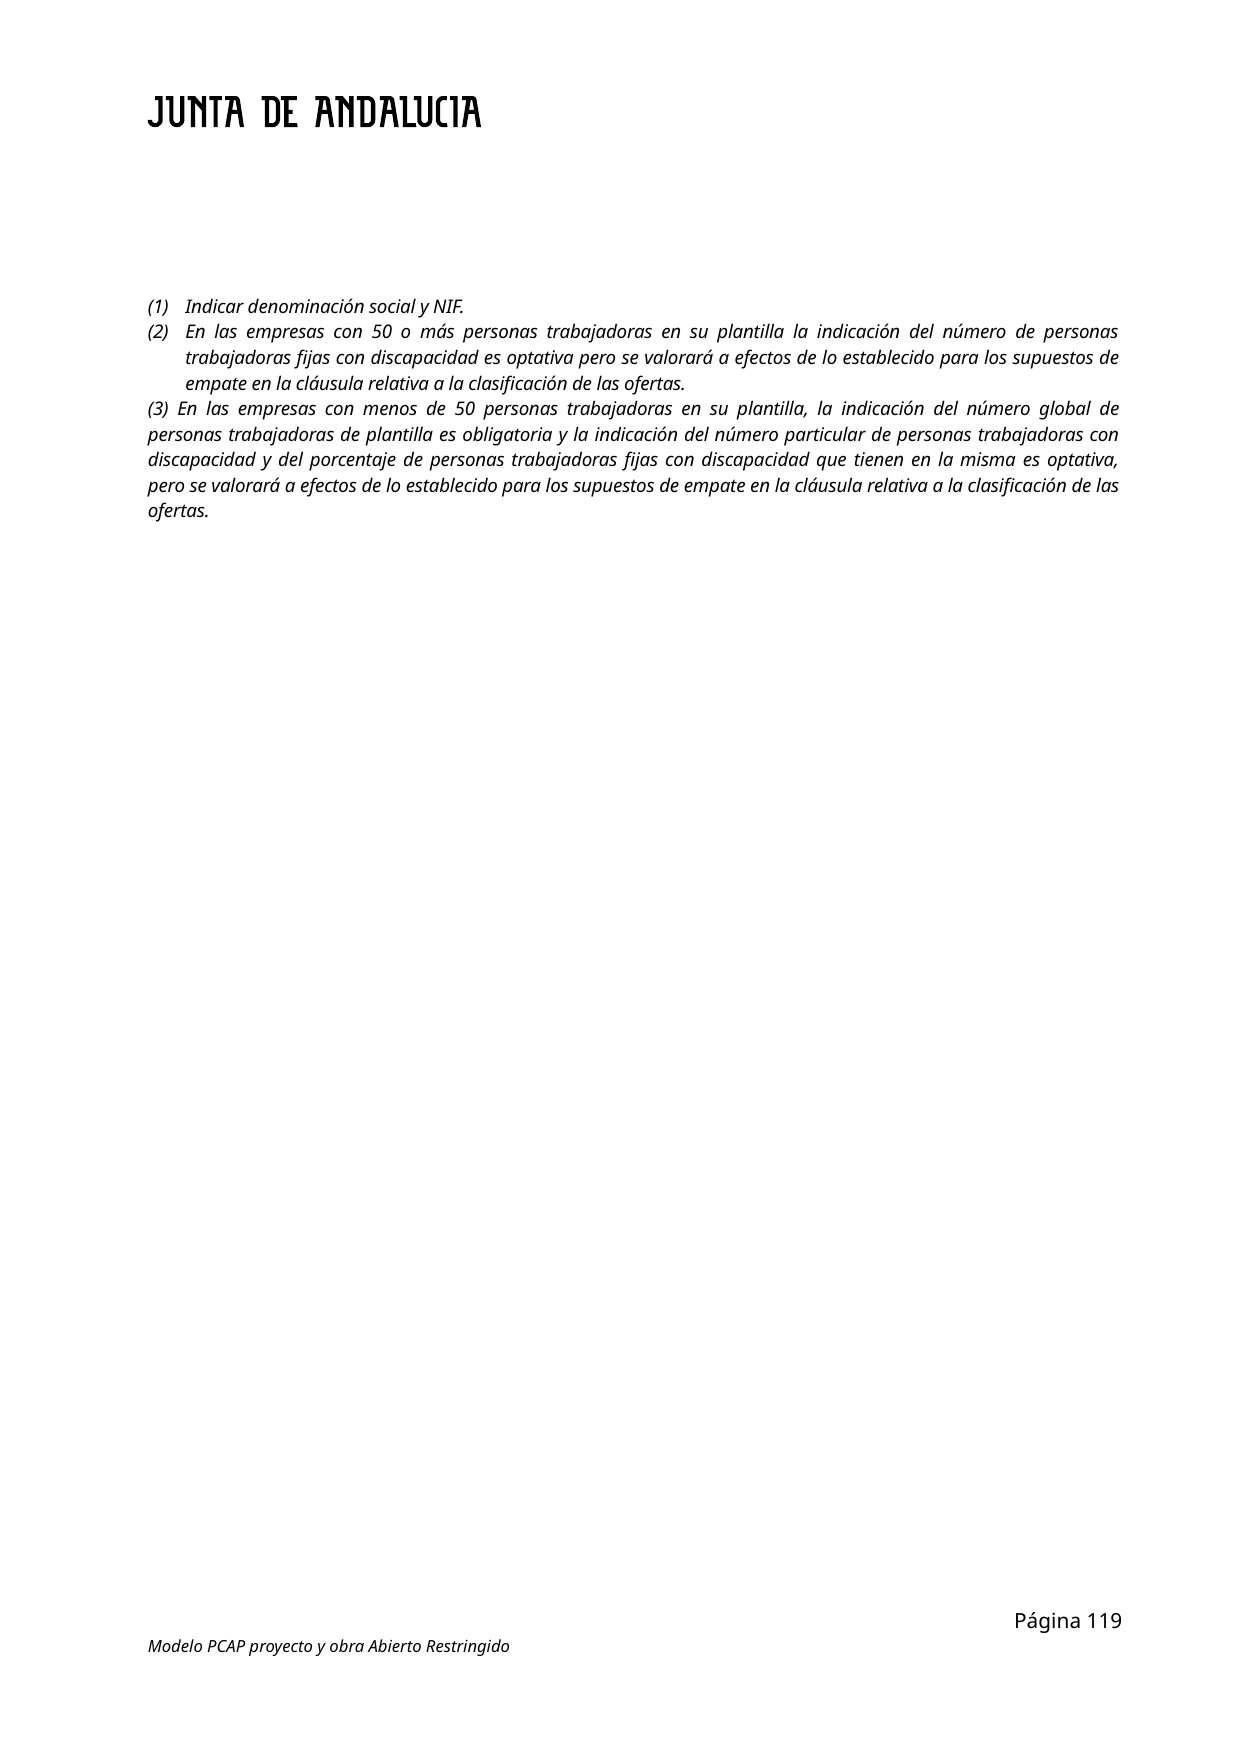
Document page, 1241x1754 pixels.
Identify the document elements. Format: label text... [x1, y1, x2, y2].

list En las empresas con 50 o más personas trabajadoras en su plantilla la indicación del número de personas trabajadoras fijas con discapacidad es optativa pero se valorará a efectos de lo establecido para los supuestos de empate en la cláusula relativa a la clasificación de las ofertas. [148, 319, 1122, 395]
text (3) En las empresas con menos de 50 personas trabajadoras en su plantilla, la indicación del número global de personas trabajadoras de plantilla es obligatoria y la indicación del número particular de personas trabajadoras con discapacidad y del porcentaje de personas trabajadoras fijas con discapacidad que tienen en la misma es optativa, pero se valorará a efectos de lo establecido para los supuestos de empate en la cláusula relativa a la clasificación de las ofertas. [148, 395, 1122, 523]
list Indicar denominación social y NIF. [148, 293, 1122, 319]
